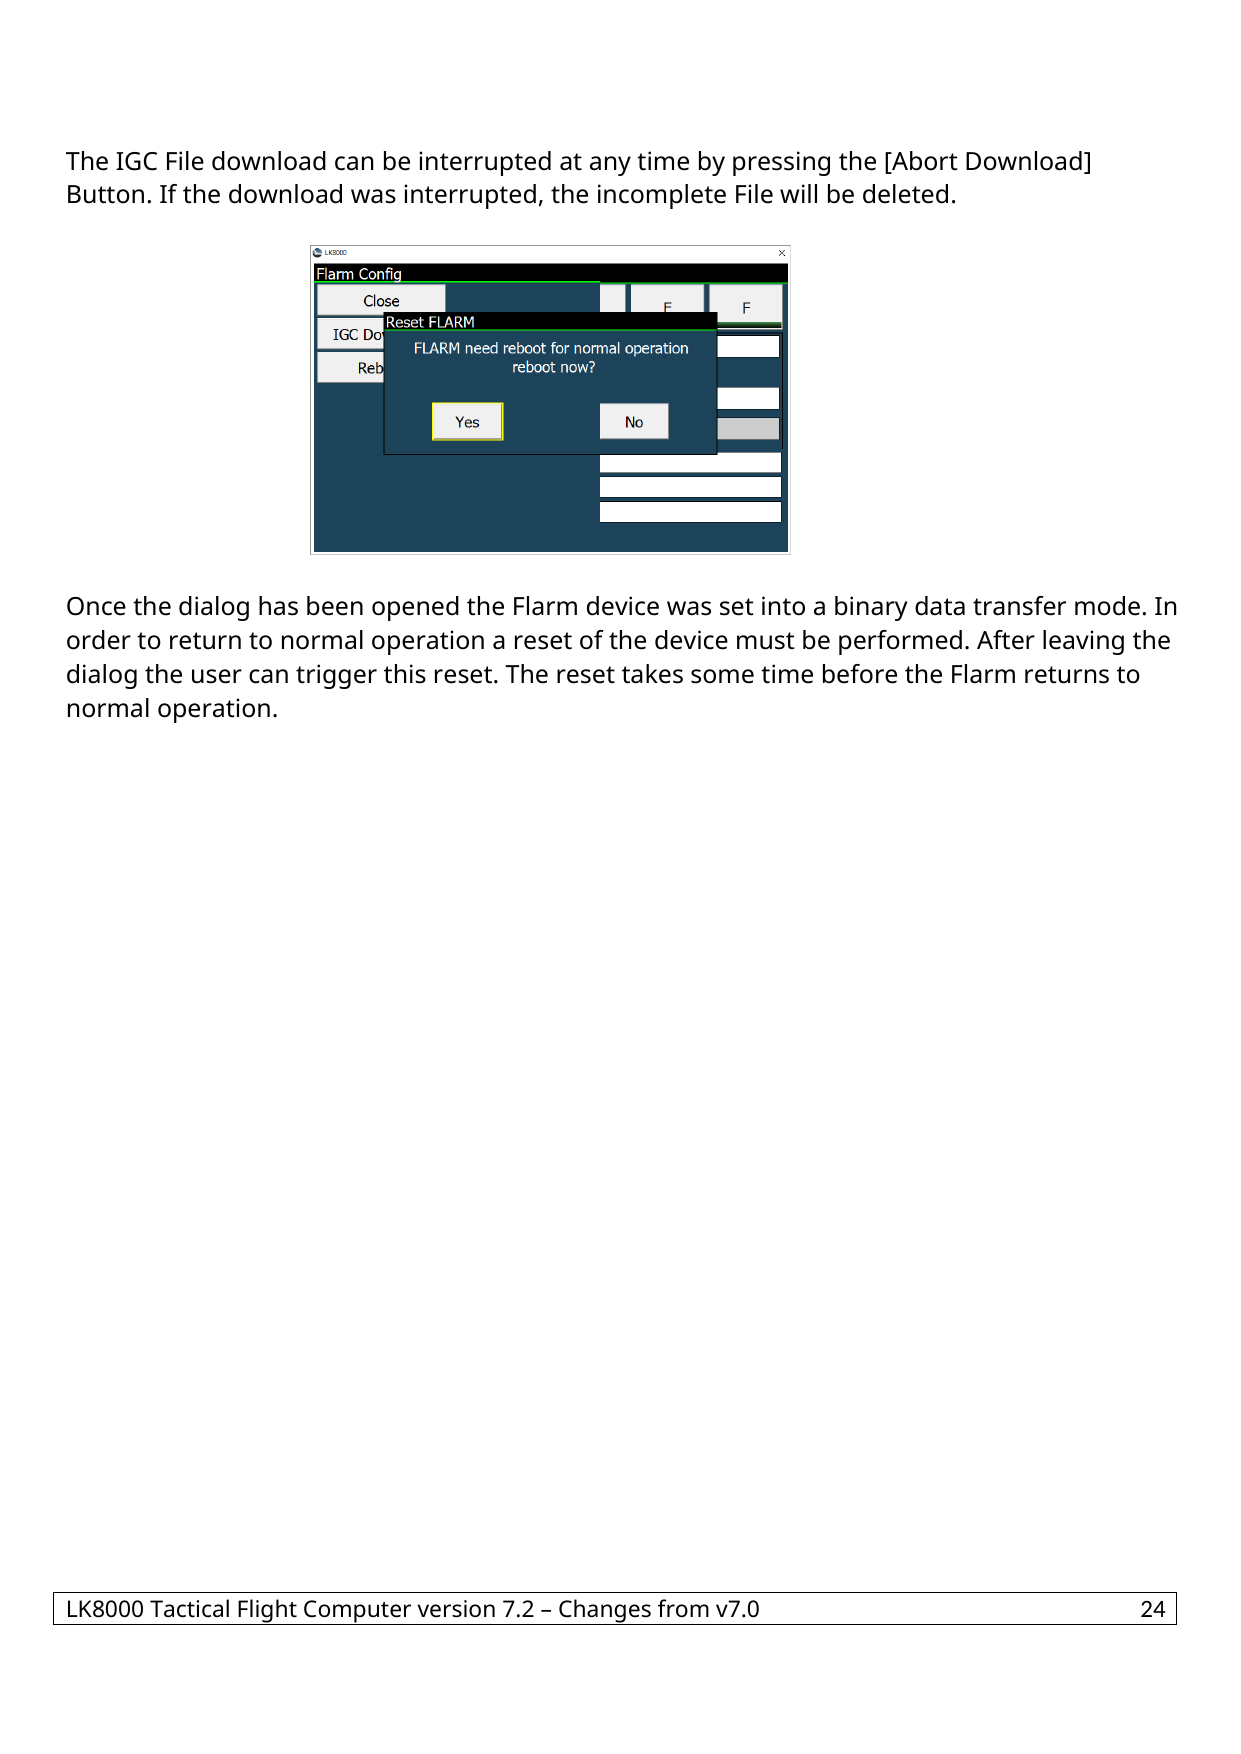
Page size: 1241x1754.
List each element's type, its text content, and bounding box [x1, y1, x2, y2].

picture [310, 245, 791, 555]
text The IGC File download can be interrupted at any time by pressing the [Abort Download] Button. If the download was interrupted, the incomplete File will be deleted. [66, 143, 1181, 211]
text Once the dialog has been opened the Flarm device was set into a binary data transfer mode. In order to return to normal operation a reset of the device must be performed. After leaving the dialog the user can trigger this reset. The reset takes some time before the Flarm returns to normal operation. [66, 589, 1181, 725]
